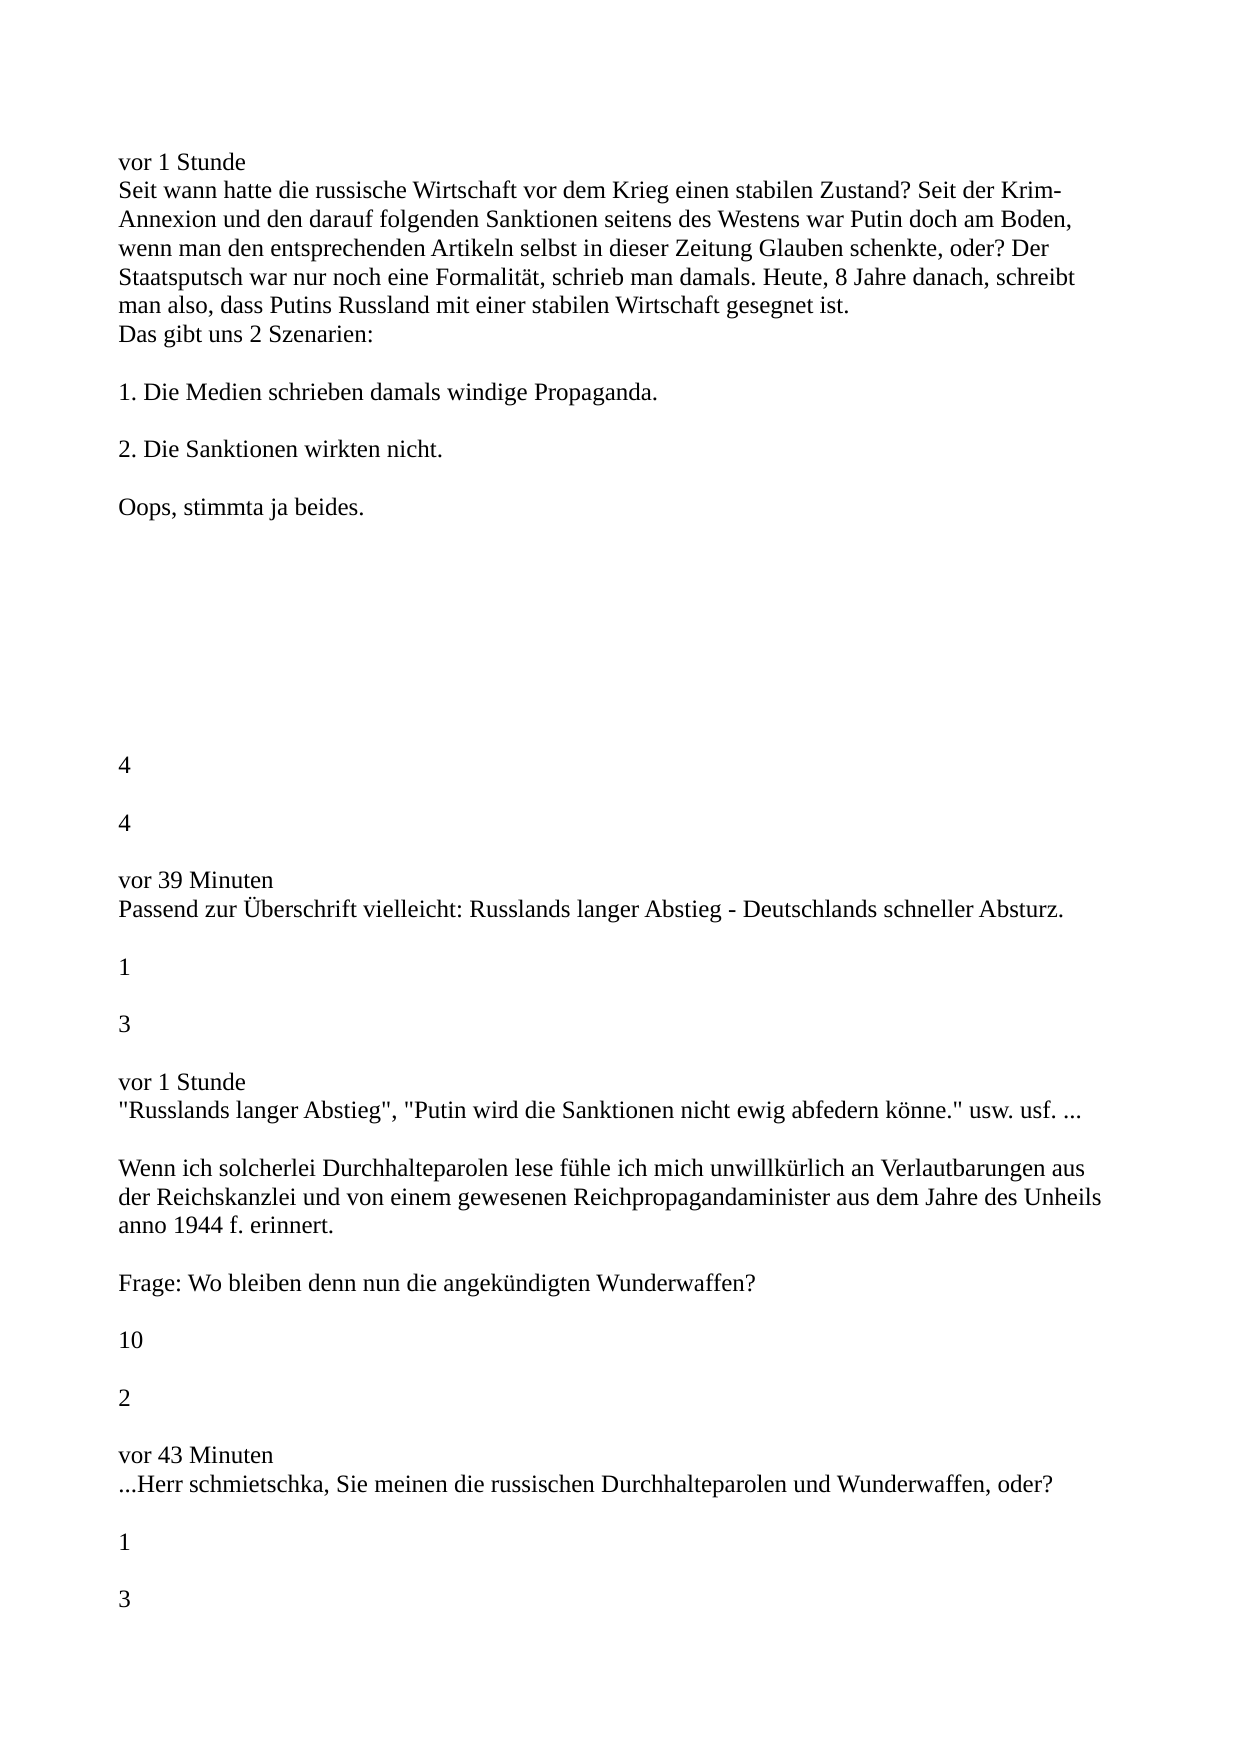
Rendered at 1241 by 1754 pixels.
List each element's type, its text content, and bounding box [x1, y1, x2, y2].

text 4 [118, 751, 1122, 779]
text vor 39 Minuten [118, 866, 1122, 894]
text Das gibt uns 2 Szenarien: [118, 319, 1122, 348]
text 2. Die Sanktionen wirkten nicht. [118, 434, 1122, 463]
text 2 [118, 1383, 1122, 1412]
text Frage: Wo bleiben denn nun die angekündigten Wunderwaffen? [118, 1268, 1122, 1297]
text 1 [118, 1527, 1122, 1556]
text vor 1 Stunde [118, 1067, 1122, 1096]
text vor 43 Minuten [118, 1441, 1122, 1469]
text ...Herr schmietschka, Sie meinen die russischen Durchhalteparolen und Wunderwaffen, oder? [118, 1469, 1122, 1498]
text Passend zur Überschrift vielleicht: Russlands langer Abstieg - Deutschlands schneller Absturz. [118, 894, 1122, 923]
text Wenn ich solcherlei Durchhalteparolen lese fühle ich mich unwillkürlich an Verlautbarungen aus der Reichskanzlei und von einem gewesenen Reichpropagandaminister aus dem Jahre des Unheils anno 1944 f. erinnert. [118, 1153, 1122, 1239]
text Oops, stimmta ja beides. [118, 492, 1122, 521]
text 3 [118, 1584, 1122, 1613]
text 1. Die Medien schrieben damals windige Propaganda. [118, 377, 1122, 406]
text "Russlands langer Abstieg", "Putin wird die Sanktionen nicht ewig abfedern könne." usw. usf. ... [118, 1096, 1122, 1124]
text vor 1 Stunde [118, 147, 1122, 176]
text 4 [118, 808, 1122, 837]
text 1 [118, 952, 1122, 981]
text Seit wann hatte die russische Wirtschaft vor dem Krieg einen stabilen Zustand? Seit der Krim-Annexion und den darauf folgenden Sanktionen seitens des Westens war Putin doch am Boden, wenn man den entsprechenden Artikeln selbst in dieser Zeitung Glauben schenkte, oder? Der Staatsputsch war nur noch eine Formalität, schrieb man damals. Heute, 8 Jahre danach, schreibt man also, dass Putins Russland mit einer stabilen Wirtschaft gesegnet ist. [118, 176, 1122, 319]
text 10 [118, 1326, 1122, 1354]
text 3 [118, 1009, 1122, 1038]
